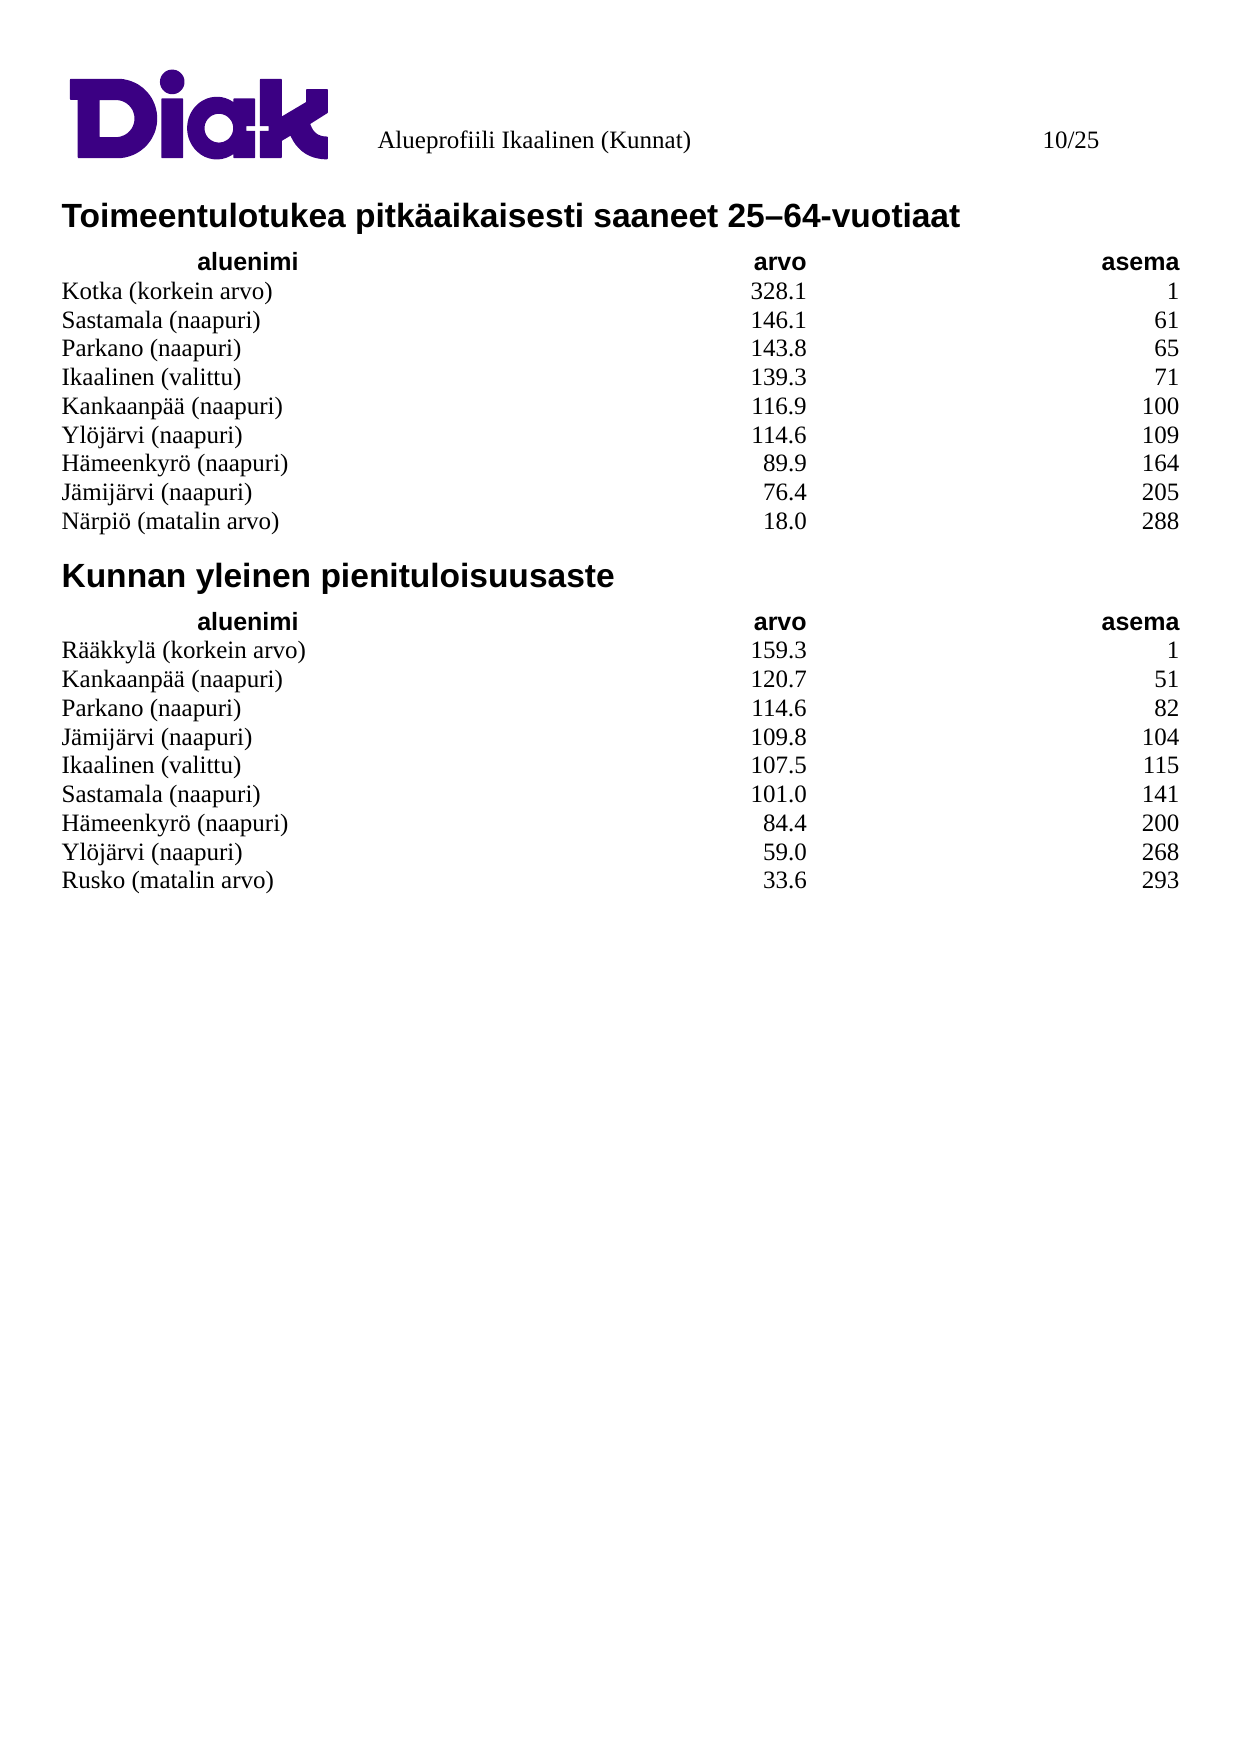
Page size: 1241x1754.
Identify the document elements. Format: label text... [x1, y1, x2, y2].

table_header asema [806, 607, 1179, 636]
table_cell Kankaanpää (naapuri) [61, 391, 434, 420]
table_cell Ylöjärvi (naapuri) [61, 420, 434, 448]
table_cell 164 [806, 449, 1179, 477]
table_cell 1 [806, 636, 1179, 664]
table_cell 104 [806, 722, 1179, 751]
subtitle Toimeentulotukea pitkäaikaisesti saaneet 25–64-vuotiaat [61, 196, 1179, 235]
table_cell 200 [806, 808, 1179, 837]
table_cell Hämeenkyrö (naapuri) [61, 808, 434, 837]
table_cell 114.6 [434, 420, 806, 448]
table_header arvo [434, 607, 806, 636]
table_cell Ylöjärvi (naapuri) [61, 837, 434, 866]
table_cell 116.9 [434, 391, 806, 420]
table_cell Kankaanpää (naapuri) [61, 664, 434, 693]
table_cell Ikaalinen (valittu) [61, 362, 434, 391]
table_cell Rääkkylä (korkein arvo) [61, 636, 434, 664]
table_cell 139.3 [434, 362, 806, 391]
table_cell 120.7 [434, 664, 806, 693]
table_cell 1 [806, 276, 1179, 305]
table_cell 51 [806, 664, 1179, 693]
table_cell 61 [806, 305, 1179, 333]
table_cell 33.6 [434, 866, 806, 894]
table_cell Ikaalinen (valittu) [61, 751, 434, 779]
table_cell 328.1 [434, 276, 806, 305]
table_cell 141 [806, 779, 1179, 808]
table_cell Hämeenkyrö (naapuri) [61, 449, 434, 477]
table_cell 101.0 [434, 779, 806, 808]
table_cell 82 [806, 693, 1179, 722]
table_cell 109 [806, 420, 1179, 448]
table_cell 76.4 [434, 477, 806, 506]
table_cell 100 [806, 391, 1179, 420]
table_cell Jämijärvi (naapuri) [61, 722, 434, 751]
table_cell 89.9 [434, 449, 806, 477]
table_cell 146.1 [434, 305, 806, 333]
table_cell 115 [806, 751, 1179, 779]
table_header aluenimi [61, 607, 434, 636]
table_cell 159.3 [434, 636, 806, 664]
table_cell 205 [806, 477, 1179, 506]
table_cell 143.8 [434, 334, 806, 362]
table_cell Kotka (korkein arvo) [61, 276, 434, 305]
subtitle Kunnan yleinen pienituloisuusaste [61, 556, 1179, 594]
table_cell 84.4 [434, 808, 806, 837]
table_header asema [806, 247, 1179, 276]
table_cell 107.5 [434, 751, 806, 779]
table_cell 109.8 [434, 722, 806, 751]
table_cell Sastamala (naapuri) [61, 779, 434, 808]
table_cell 65 [806, 334, 1179, 362]
table_cell 59.0 [434, 837, 806, 866]
table_cell Parkano (naapuri) [61, 334, 434, 362]
table_cell 288 [806, 506, 1179, 535]
table_header arvo [434, 247, 806, 276]
table_header aluenimi [61, 247, 434, 276]
table_cell 268 [806, 837, 1179, 866]
table_cell 293 [806, 866, 1179, 894]
table_cell Parkano (naapuri) [61, 693, 434, 722]
table_cell Närpiö (matalin arvo) [61, 506, 434, 535]
table_cell Rusko (matalin arvo) [61, 866, 434, 894]
table_cell Jämijärvi (naapuri) [61, 477, 434, 506]
table_cell Sastamala (naapuri) [61, 305, 434, 333]
table_cell 18.0 [434, 506, 806, 535]
table_cell 114.6 [434, 693, 806, 722]
table_cell 71 [806, 362, 1179, 391]
